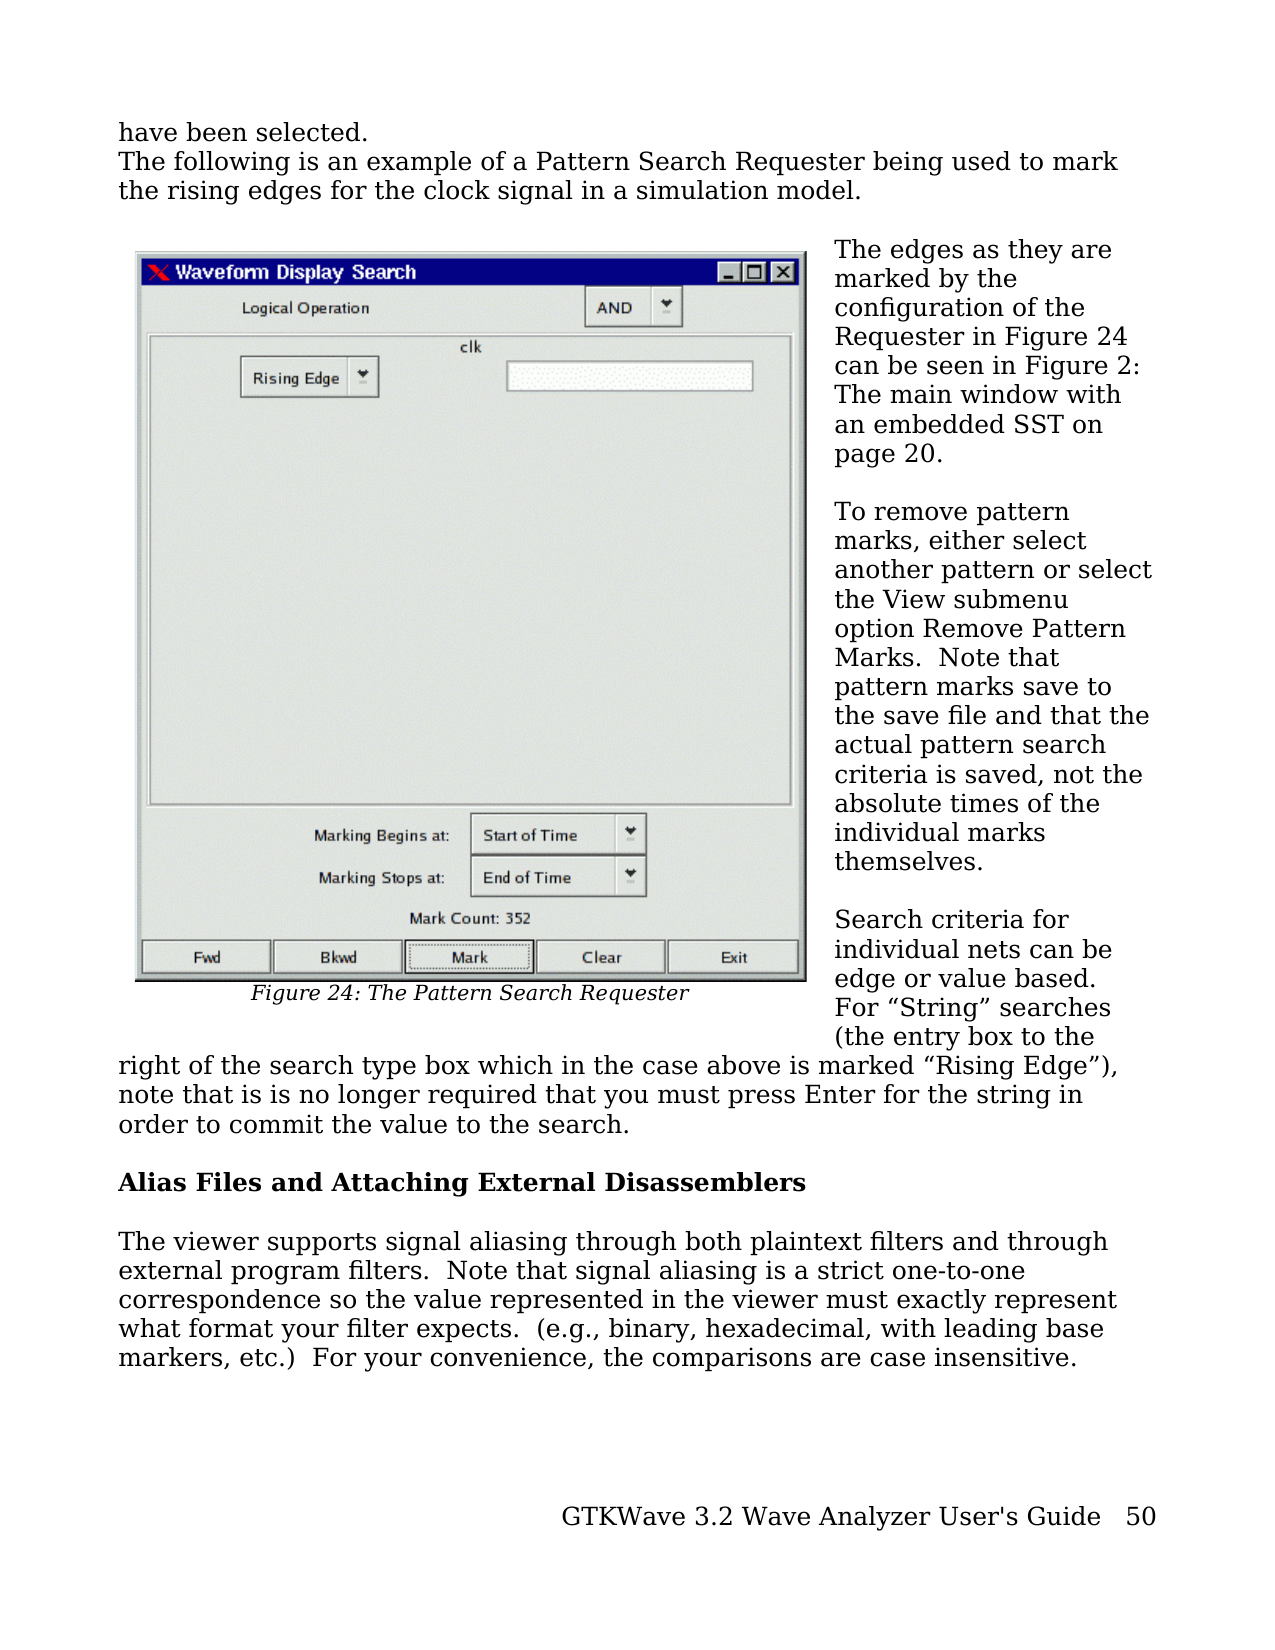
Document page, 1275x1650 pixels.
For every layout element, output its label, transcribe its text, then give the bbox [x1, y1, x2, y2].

text Alias Files and Attaching External Disassemblers [118, 1168, 1157, 1197]
text The following is an example of a Pattern Search Requester being used to mark the rising edges for the clock signal in a simulation model. [118, 147, 1157, 206]
text Search criteria for individual nets can be edge or value based. For “String” searches (the entry box to the right of the search type box which in the case above is marked “Rising Edge”), note that is is no longer required that you must press Enter for the string in order to commit the value to the search. [118, 906, 1157, 1139]
text have been selected. [118, 118, 1157, 147]
text Figure 24: The Pattern Search Requester [134, 982, 806, 1005]
text To remove pattern marks, either select another pattern or select the View submenu option Remove Pattern Marks. Note that pattern marks save to the save file and that the actual pattern search criteria is saved, not the absolute times of the individual marks themselves. [822, 497, 1157, 876]
text The edges as they are marked by the configuration of the Requester in Figure 24 can be seen in Figure 2: The main window with an embedded SST on page 20. [118, 235, 1157, 1034]
text The viewer supports signal aliasing through both plaintext filters and through external program filters. Note that signal aliasing is a strict one-to-one correspondence so the value represented in the viewer must exactly represent what format your filter expects. (e.g., binary, hexadecimal, with leading base markers, etc.) For your convenience, the comparisons are case insensitive. [118, 1227, 1157, 1373]
picture [134, 251, 807, 982]
